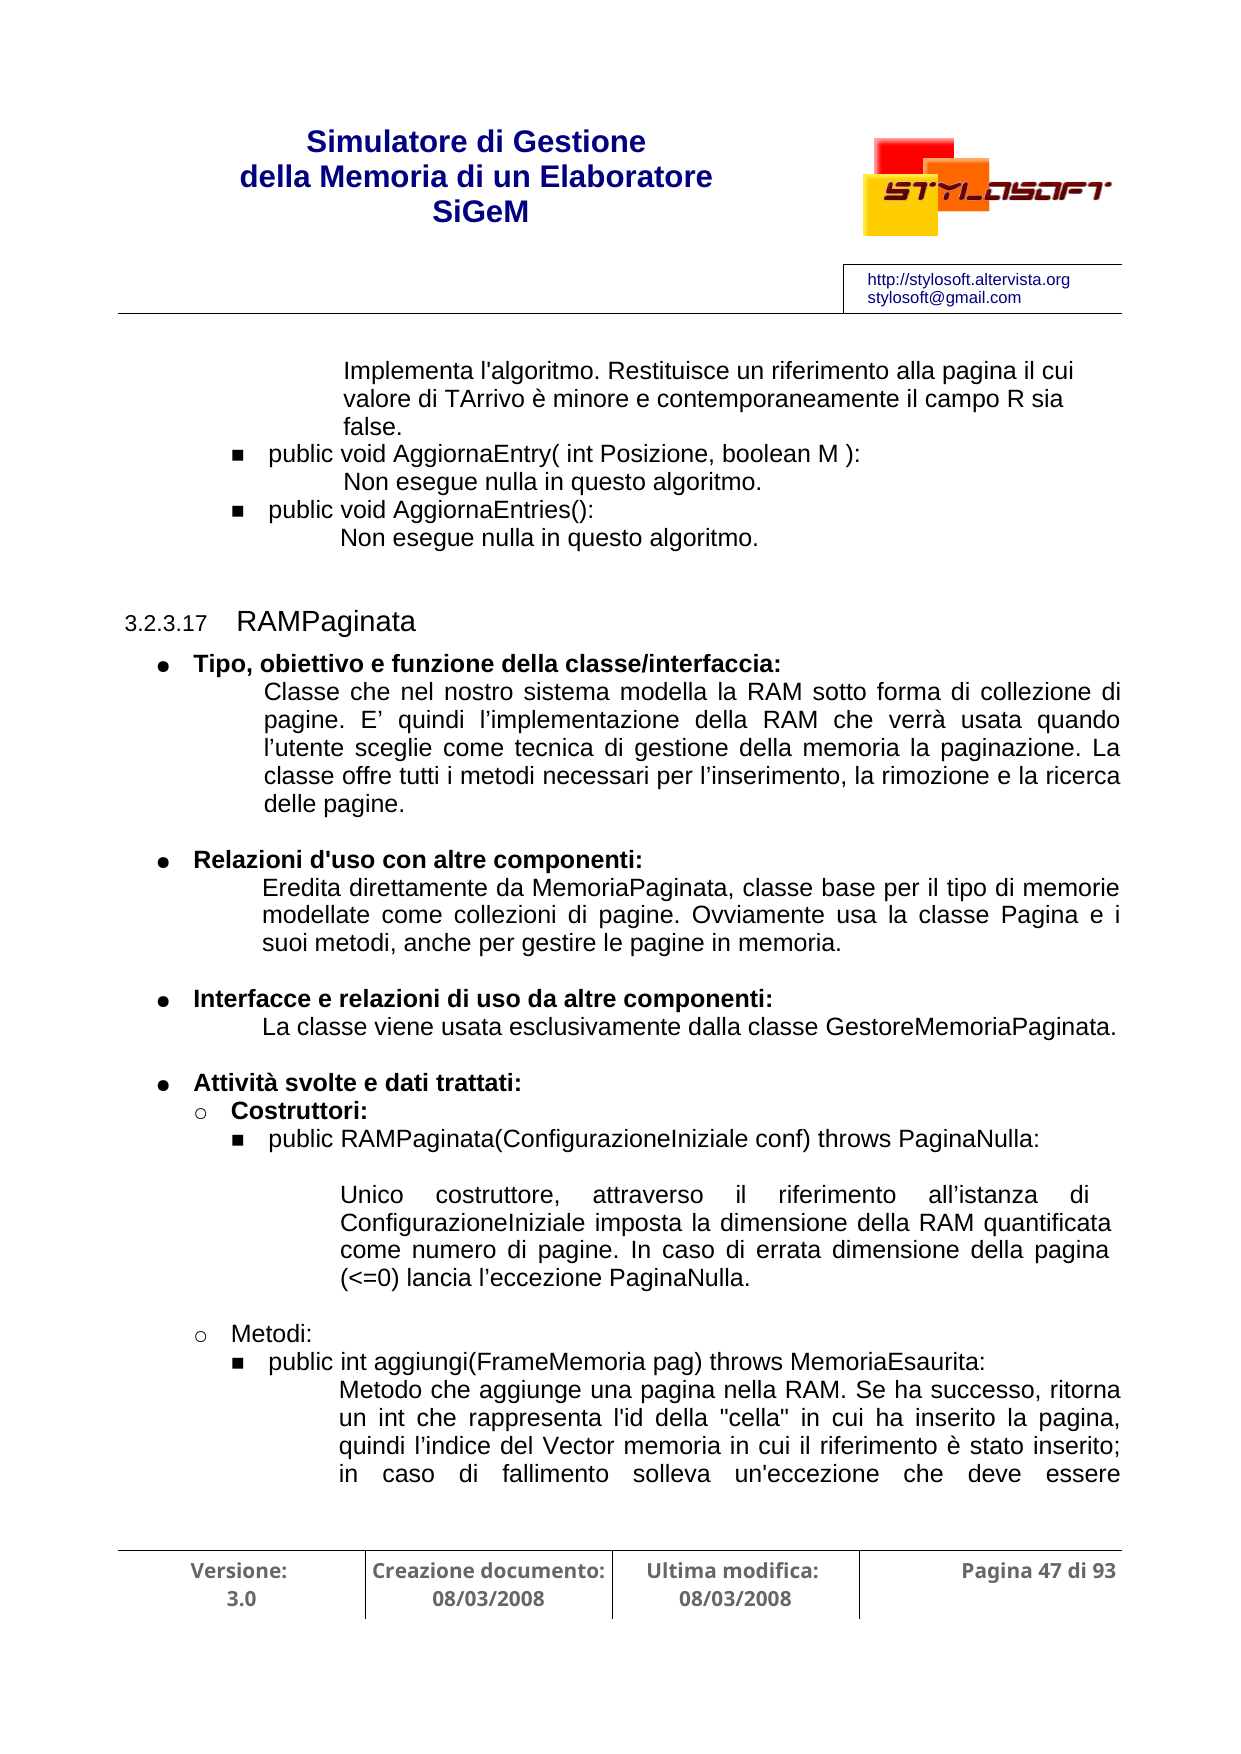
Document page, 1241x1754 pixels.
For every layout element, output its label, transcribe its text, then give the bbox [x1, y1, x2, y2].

text La classe viene usata esclusivamente dalla classe GestoreMemoriaPaginata. [262, 1013, 1122, 1041]
text Metodo che aggiunge una pagina nella RAM. Se ha successo, ritorna un int che rappresenta l'id della "cella" in cui ha inserito la pagina, quindi l’indice del Vector memoria in cui il riferimento è stato inserito; in caso di fallimento solleva un'eccezione che deve essere [339, 1376, 1122, 1487]
list public void AggiornaEntry( int Posizione, boolean M ): [231, 440, 1122, 468]
list Non esegue nulla in questo algoritmo. [306, 468, 1122, 496]
list Relazioni d'uso con altre componenti: [156, 845, 1122, 873]
list Tipo, obiettivo e funzione della classe/interfaccia: [156, 650, 1122, 678]
list public RAMPaginata(ConfigurazioneIniziale conf) throws PaginaNulla: [231, 1124, 1122, 1152]
list Interfacce e relazioni di uso da altre componenti: [156, 985, 1122, 1013]
list public void AggiornaEntries(): Non esegue nulla in questo algoritmo. [231, 496, 1122, 552]
list Costruttori: [193, 1097, 1122, 1124]
text Classe che nel nostro sistema modella la RAM sotto forma di collezione di pagine. E’ quindi l’implementazione della RAM che verrà usata quando l’utente sceglie come tecnica di gestione della memoria la paginazione. La classe offre tutti i metodi necessari per l’inserimento, la rimozione e la ricerca delle pagine. [263, 678, 1122, 817]
list Unico costruttore, attraverso il riferimento all’istanza di ConfigurazioneIniziale imposta la dimensione della RAM quantificata come numero di pagine. In caso di errata dimensione della pagina (<=0) lancia l’eccezione PaginaNulla. [231, 1152, 1122, 1292]
text Eredita direttamente da MemoriaPaginata, classe base per il tipo di memorie modellate come collezioni di pagine. Ovviamente usa la classe Pagina e i suoi metodi, anche per gestire le pagine in memoria. [262, 873, 1122, 957]
subtitle RAMPaginata [118, 605, 1122, 637]
picture [848, 123, 1117, 247]
list Attività svolte e dati trattati: [156, 1069, 1122, 1097]
list public int aggiungi(FrameMemoria pag) throws MemoriaEsaurita: [231, 1348, 1122, 1376]
list Metodi: [193, 1320, 1122, 1348]
list Implementa l'algoritmo. Restituisce un riferimento alla pagina il cui valore di TArrivo è minore e contemporaneamente il campo R sia false. [306, 357, 1122, 440]
